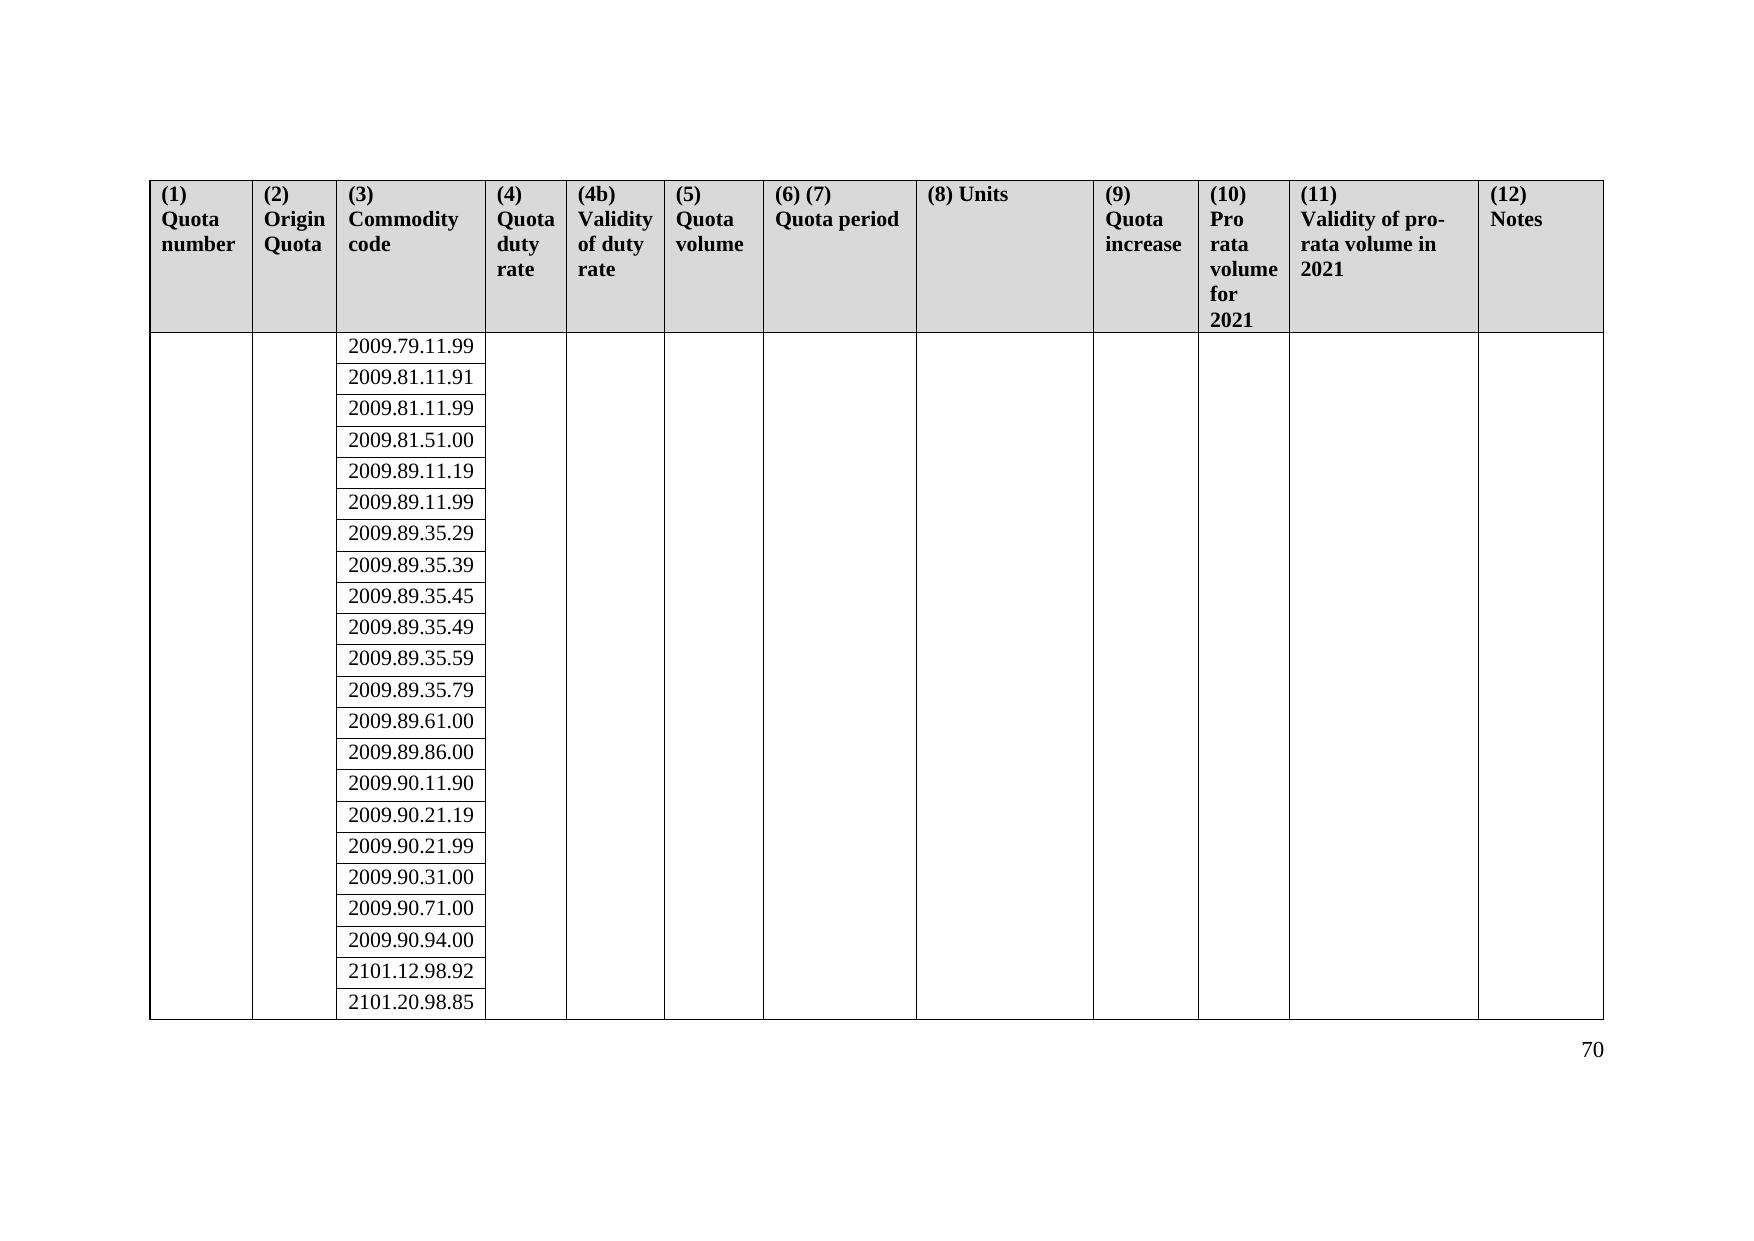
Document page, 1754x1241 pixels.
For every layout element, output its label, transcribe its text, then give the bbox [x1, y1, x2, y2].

table_cell - [1479, 333, 1603, 1019]
table_cell 2009.89.86.00 [337, 739, 485, 769]
table_cell 2009.90.94.00 [337, 927, 485, 957]
table_header (12) Notes [1479, 181, 1603, 332]
table_header (4) Quota duty rate [486, 181, 566, 332]
table_cell [253, 333, 336, 1019]
table_header (2) Origin Quota [253, 181, 336, 332]
table_cell [1094, 333, 1198, 1019]
table_cell 2009.81.11.91 [337, 364, 485, 394]
table_cell 2009.90.71.00 [337, 895, 485, 926]
table_cell [151, 333, 252, 1019]
table_cell - [567, 333, 664, 1019]
table_cell 2009.89.35.49 [337, 614, 485, 644]
table_cell 2009.81.51.00 [337, 427, 485, 457]
table_header (10) Pro rata volume for 2021 [1199, 181, 1289, 332]
table_cell 2009.90.21.19 [337, 802, 485, 832]
table_cell 2009.79.11.99 [337, 333, 485, 363]
table_cell 2009.89.35.29 [337, 520, 485, 551]
table_cell [917, 333, 1093, 1019]
table_cell - [1199, 333, 1289, 1019]
table_header (5) Quota volume [665, 181, 763, 332]
table_cell 2009.89.61.00 [337, 708, 485, 738]
table_cell [665, 333, 763, 1019]
table_cell 2101.20.98.85 [337, 989, 485, 1019]
table_cell 2101.12.98.92 [337, 958, 485, 988]
table_cell 2009.90.11.90 [337, 770, 485, 801]
table_cell 2009.89.11.19 [337, 458, 485, 488]
table_cell 2009.89.11.99 [337, 489, 485, 519]
table_cell - [1290, 333, 1478, 1019]
table_cell 2009.89.35.45 [337, 583, 485, 613]
table_cell 2009.89.35.59 [337, 645, 485, 676]
table_header (3) Commodity code [337, 181, 485, 332]
table_header (6) (7) Quota period [764, 181, 916, 332]
table_header (1) Quota number [151, 181, 252, 332]
table_header (8) Units [917, 181, 1093, 332]
table_cell [486, 333, 566, 1019]
table_cell 2009.81.11.99 [337, 395, 485, 426]
table_header (4b) Validity of duty rate [567, 181, 664, 332]
table_cell [764, 333, 916, 1019]
table_cell 2009.90.31.00 [337, 864, 485, 894]
table_header (9) Quota increase [1094, 181, 1198, 332]
table_cell 2009.90.21.99 [337, 833, 485, 863]
table_header (11) Validity of pro-rata volume in 2021 [1290, 181, 1478, 332]
table_cell 2009.89.35.39 [337, 552, 485, 582]
table_cell 2009.89.35.79 [337, 677, 485, 707]
